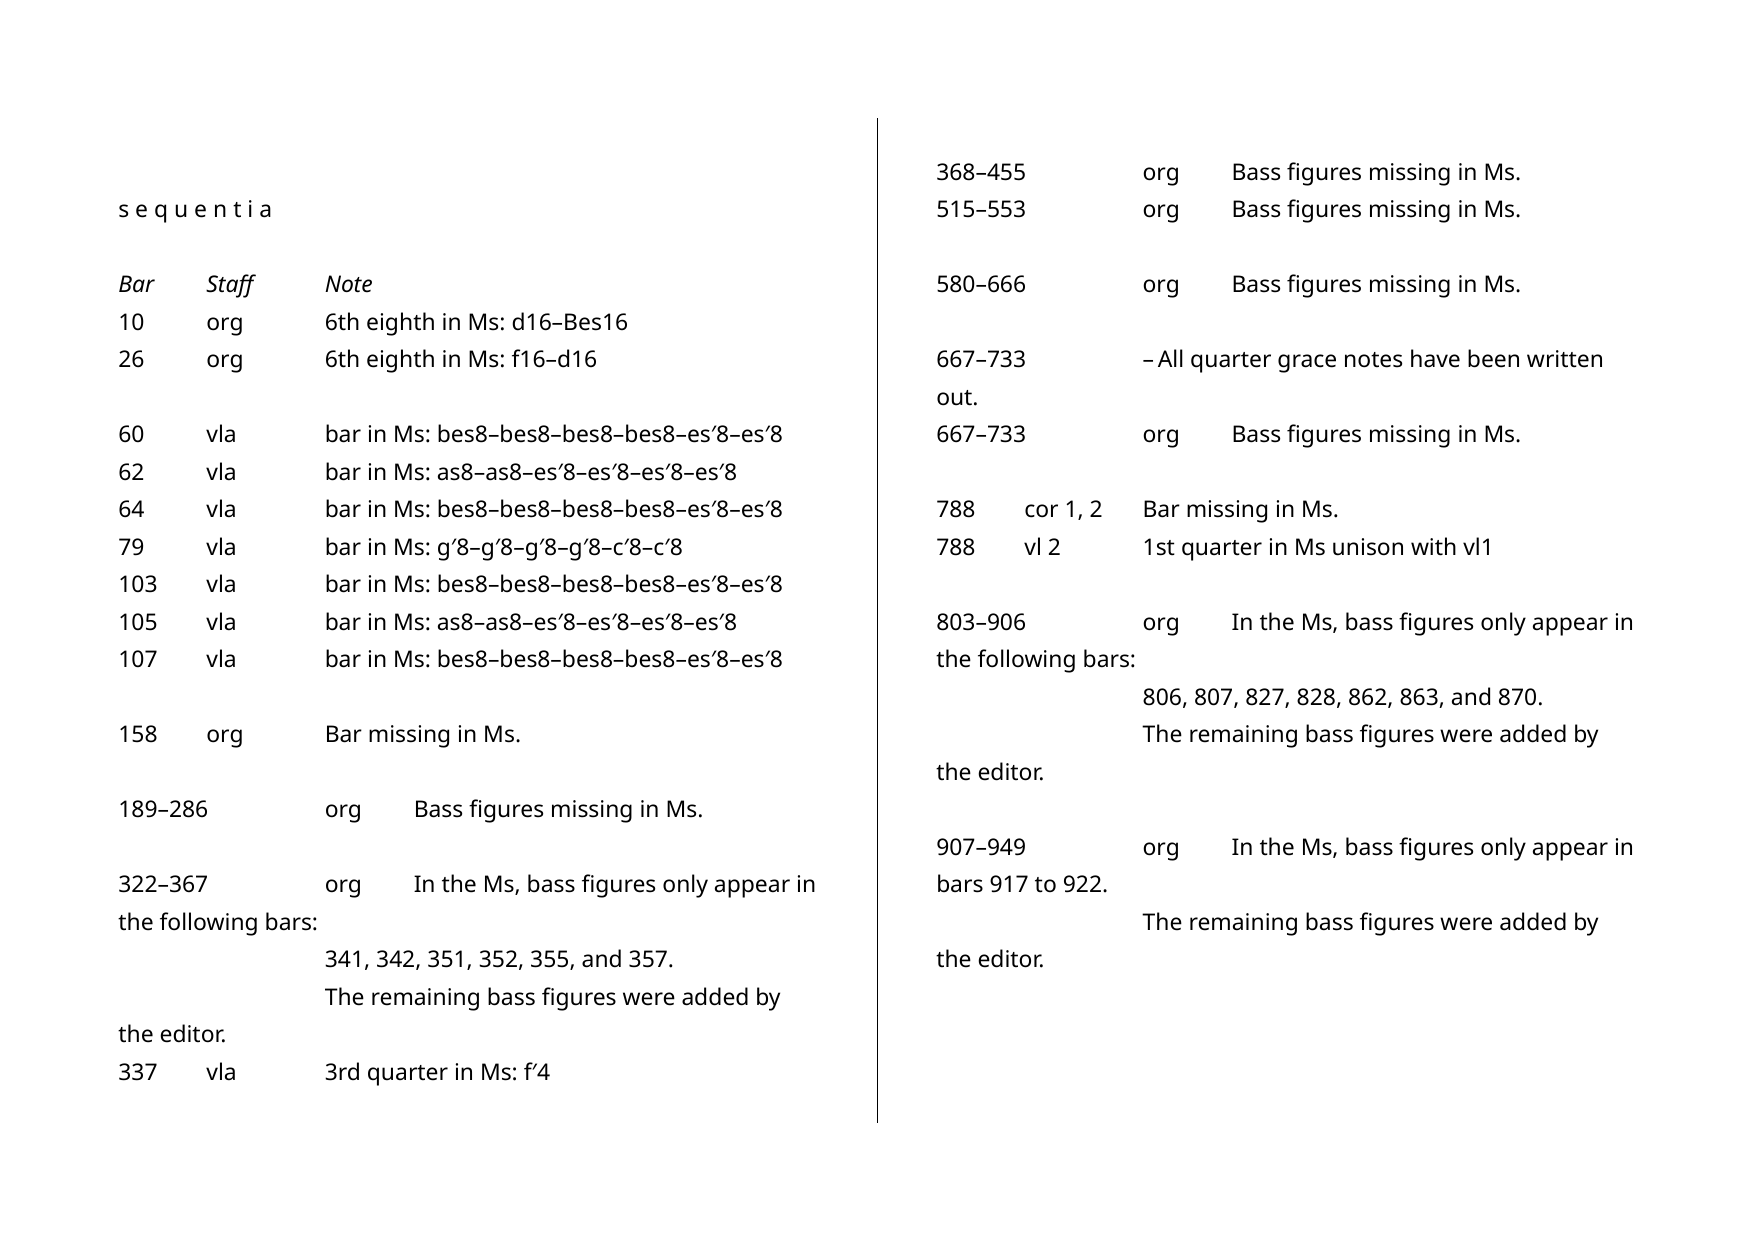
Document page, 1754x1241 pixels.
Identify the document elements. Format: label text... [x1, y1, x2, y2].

text Bar Staff Note 10 org 6th eighth in Ms: d16–Bes16 26 org 6th eighth in Ms: f16–d16 60 vla bar in Ms: bes8–bes8–bes8–bes8–es′8–es′8 62 vla bar in Ms: as8–as8–es′8–es′8–es′8–es′8 64 vla bar in Ms: bes8–bes8–bes8–bes8–es′8–es′8 79 vla bar in Ms: g′8–g′8–g′8–g′8–c′8–c′8 103 vla bar in Ms: bes8–bes8–bes8–bes8–es′8–es′8 105 vla bar in Ms: as8–as8–es′8–es′8–es′8–es′8 107 vla bar in Ms: bes8–bes8–bes8–bes8–es′8–es′8 158 org Bar missing in Ms. 189–286 org Bass figures missing in Ms. 322–367 org In the Ms, bass figures only appear in the following bars: 341, 342, 351, 352, 355, and 357. The remaining bass figures were added by the editor. 337 vla 3rd quarter in Ms: f′4 [118, 268, 818, 1087]
text s e q u e n t i a [118, 118, 818, 224]
text 368–455 org Bass figures missing in Ms. 515–553 org Bass figures missing in Ms. 580–666 org Bass figures missing in Ms. 667–733 – All quarter grace notes have been written out. 667–733 org Bass figures missing in Ms. 788 cor 1, 2 Bar missing in Ms. 788 vl 2 1st quarter in Ms unison with vl1 803–906 org In the Ms, bass figures only appear in the following bars: 806, 807, 827, 828, 862, 863, and 870. The remaining bass figures were added by the editor. 907–949 org In the Ms, bass figures only appear in bars 917 to 922. The remaining bass figures were added by the editor. [936, 118, 1636, 1087]
